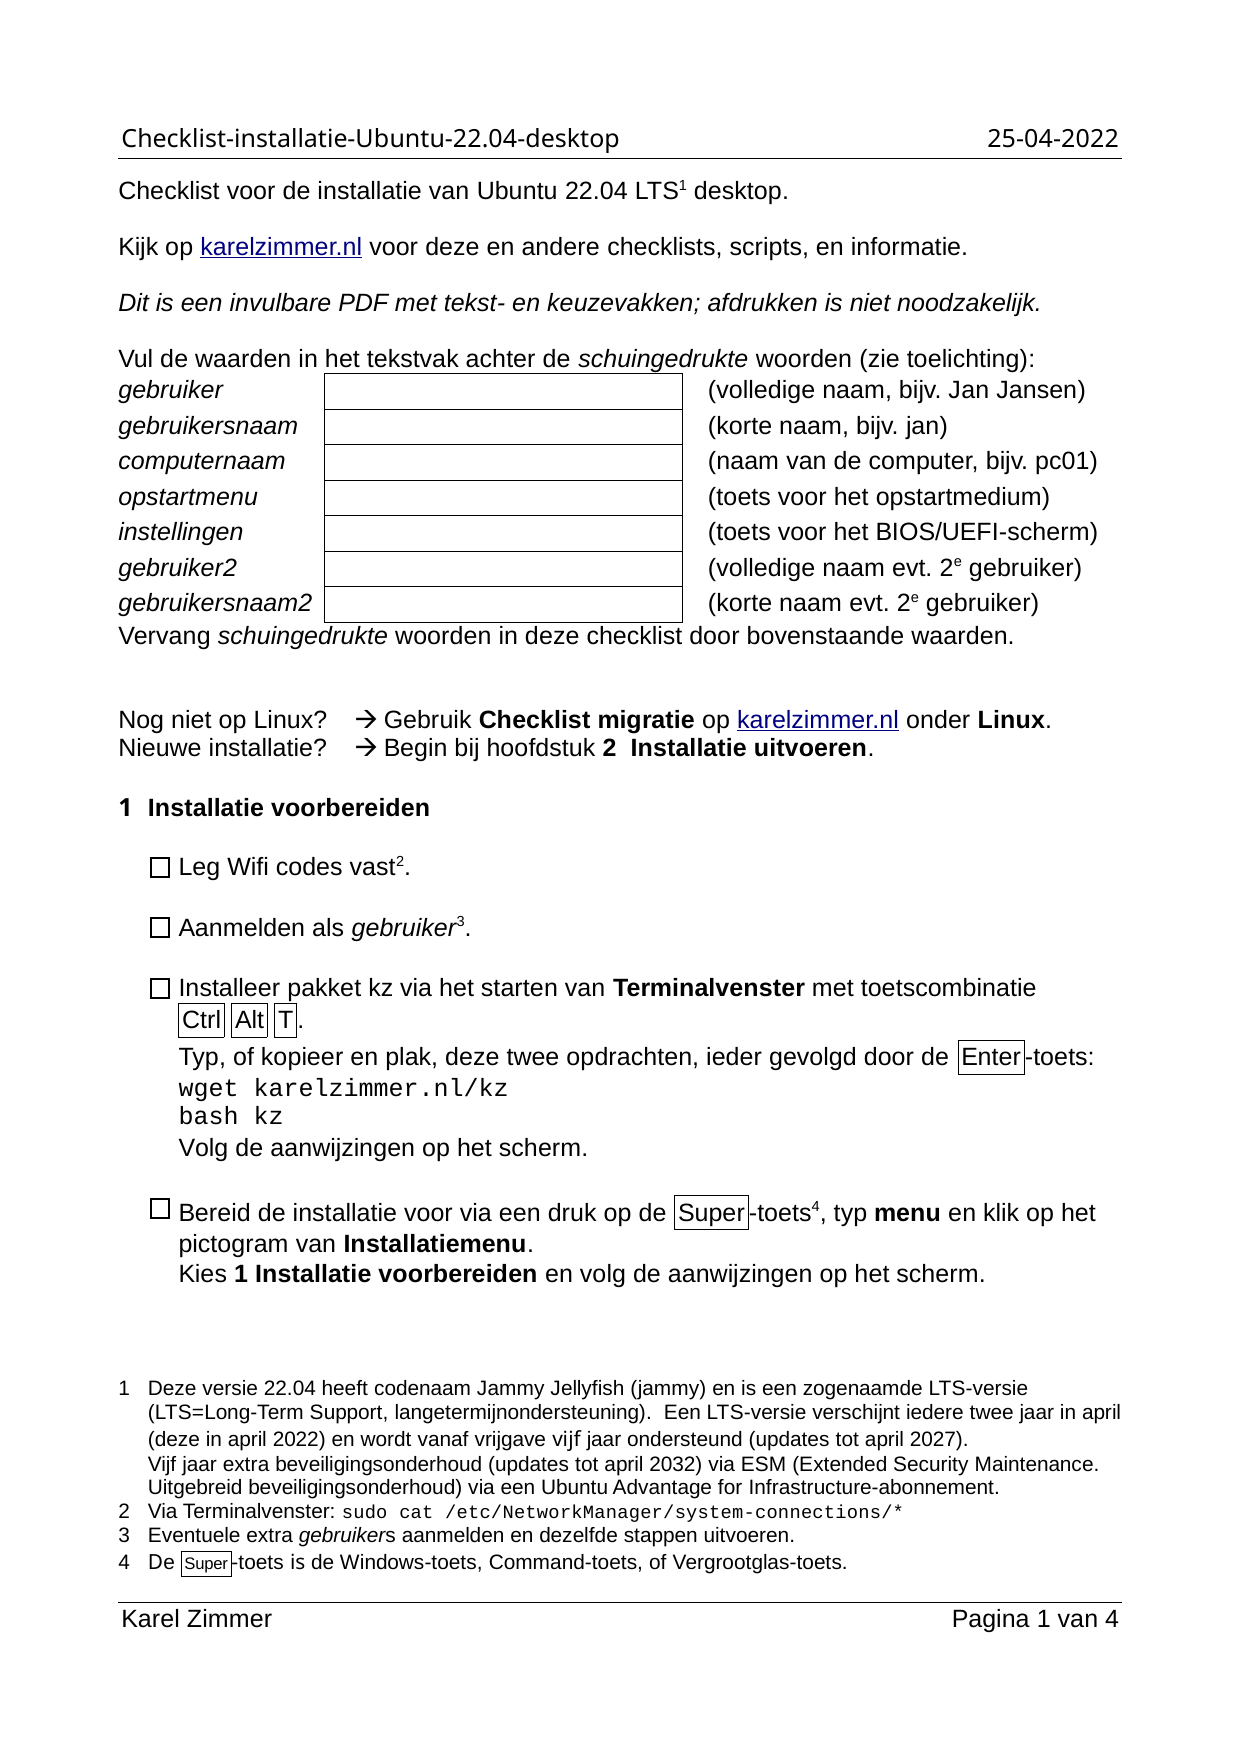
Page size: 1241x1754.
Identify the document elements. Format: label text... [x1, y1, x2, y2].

table_cell [141, 1164, 177, 1194]
text Dit is een invulbare PDF met tekst- en keuzevakken; afdrukken is niet noodzakelijk. [118, 289, 1122, 317]
table_cell [177, 882, 1120, 913]
table_cell [141, 1133, 177, 1163]
table_cell [177, 943, 1120, 973]
table_cell [141, 1194, 177, 1259]
table_cell Bereid de installatie voor via een druk op de Super-toets, typ menu en klik op het pictogram van Installatiemenu. [177, 1194, 1120, 1259]
text Deze versie 22.04 heeft codenaam Jammy Jellyfish (jammy) en is een zogenaamde LTS-versie (LTS=Long-Term Support, langetermijnondersteuning). Een LTS-versie verschijnt iedere twee jaar in april (deze in april 2022) en wordt vanaf vrijgave vijf jaar ondersteund (updates tot april 2027). Vijf jaar extra beveiligingsonderhoud (updates tot april 2032) via ESM (Extended Security Maintenance. Uitgebreid beveiligingsonderhoud) via een Ubuntu Advantage for Infrastructure-abonnement. [118, 1377, 1122, 1499]
table_cell [141, 882, 177, 913]
text gebruiker2 [118, 551, 324, 586]
text gebruiker [118, 373, 324, 409]
table_cell [141, 1259, 177, 1289]
table_cell [141, 913, 177, 943]
table_cell Installeer pakket kz via het starten van Terminalvenster met toetscombinatie Ctrl Alt T. [177, 973, 1120, 1039]
text (toets voor het opstartmedium) [683, 480, 1122, 515]
table_cell Volg de aanwijzingen op het scherm. [177, 1133, 1120, 1163]
table_cell Aanmelden als gebruiker. [177, 913, 1120, 943]
text opstartmenu [118, 480, 324, 515]
text computernaam [118, 444, 324, 480]
text (naam van de computer, bijv. pc01) [683, 444, 1122, 480]
text Checklist voor de installatie van Ubuntu 22.04 LTS desktop. [118, 177, 1122, 205]
text Vervang schuingedrukte woorden in deze checklist door bovenstaande waarden. [118, 622, 1122, 650]
text (volledige naam, bijv. Jan Jansen) [683, 373, 1122, 409]
table_cell Typ, of kopieer en plak, deze twee opdrachten, ieder gevolgd door de Enter-toets: wget karelzimmer.nl/kz bash kz [177, 1039, 1120, 1133]
text gebruikersnaam [118, 409, 324, 444]
table_header [141, 852, 177, 882]
text Kijk op karelzimmer.nl voor deze en andere checklists, scripts, en informatie. [118, 233, 1122, 261]
table_cell [141, 1039, 177, 1133]
text instellingen [118, 515, 324, 551]
table_cell [141, 973, 177, 1039]
text (toets voor het BIOS/UEFI-scherm) [683, 515, 1122, 551]
table_cell Kies 1 Installatie voorbereiden en volg de aanwijzingen op het scherm. [177, 1259, 1120, 1289]
text (korte naam evt. 2e gebruiker) [683, 586, 1122, 622]
table_cell [141, 943, 177, 973]
text Vul de waarden in het tekstvak achter de schuingedrukte woorden (zie toelichting): [118, 345, 1122, 373]
text (volledige naam evt. 2e gebruiker) [683, 551, 1122, 586]
text (korte naam, bijv. jan) [683, 409, 1122, 444]
table_cell [177, 1164, 1120, 1194]
table_header Leg Wifi codes vast. [177, 852, 1120, 882]
list Installatie voorbereiden [118, 790, 1122, 824]
text Nieuwe installatie?  Begin bij hoofdstuk 2 Installatie uitvoeren. [118, 734, 1122, 762]
text gebruikersnaam2 [118, 586, 324, 622]
text Nog niet op Linux?  Gebruik Checklist migratie op karelzimmer.nl onder Linux. [118, 706, 1122, 734]
